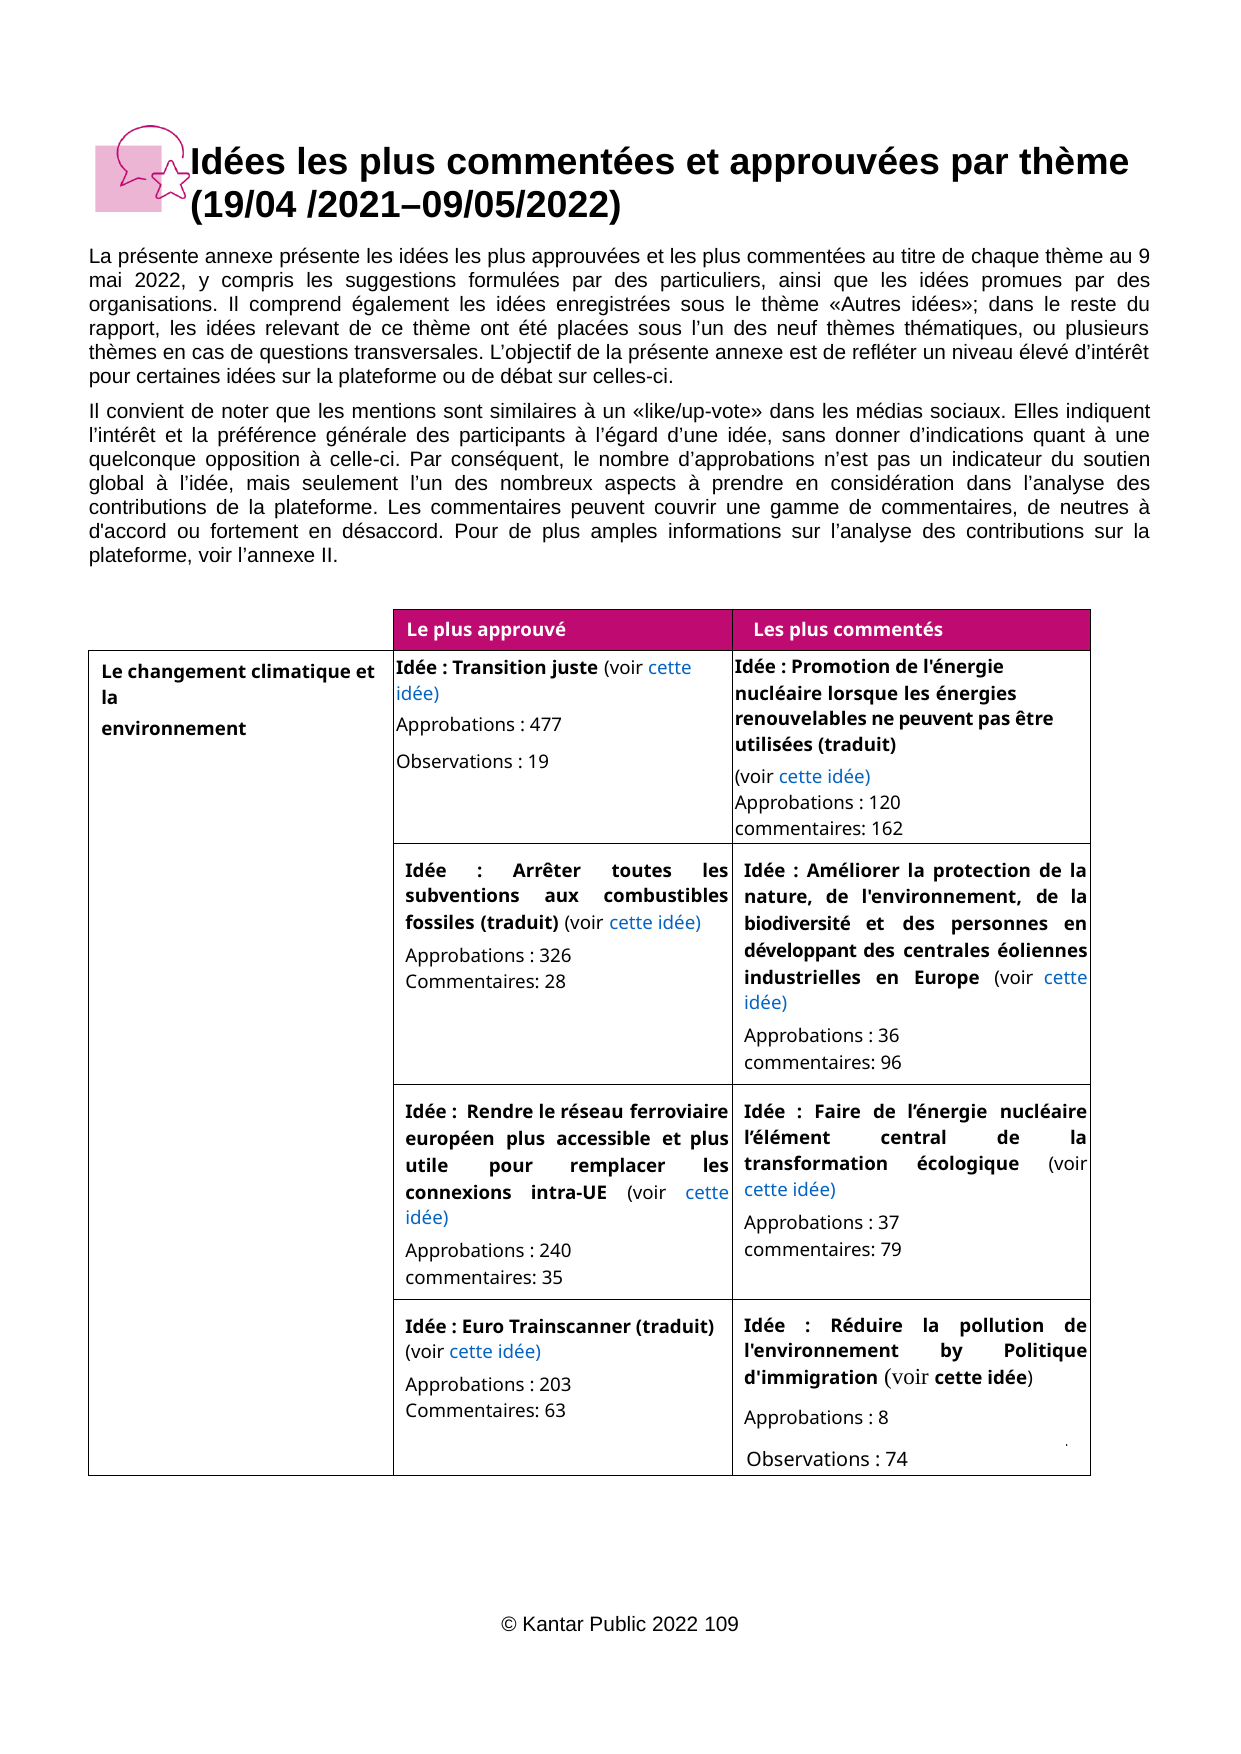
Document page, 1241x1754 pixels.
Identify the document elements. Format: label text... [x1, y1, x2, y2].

table_cell Idée : Promotion de l'énergie nucléaire lorsque les énergies renouvelables ne peuvent pas être utilisées (traduit) (voir cette idée) Approbations : 120 commentaires: 162 [733, 651, 1090, 843]
table_header [1064, 610, 1090, 650]
table_cell Idée : Rendre le réseau ferroviaire européen plus accessible et plus utile pour remplacer les connexions intra-UE (voir cette idée) Approbations : 240 commentaires: 35 [394, 1085, 732, 1298]
table_cell Idée : Faire de l’énergie nucléaire l’élément central de la transformation écologique (voir cette idée) Approbations : 37 commentaires: 79 [733, 1085, 1090, 1298]
text Il convient de noter que les mentions sont similaires à un «like/up-vote» dans les médias sociaux. Elles indiquent l’intérêt et la préférence générale des participants à l’égard d’une idée, sans donner d’indications quant à une quelconque opposition à celle-ci. Par conséquent, le nombre d’approbations n’est pas un indicateur du soutien global à l’idée, mais seulement l’un des nombreux aspects à prendre en considération dans l’analyse des contributions de la plateforme. Les commentaires peuvent couvrir une gamme de commentaires, de neutres à d'accord ou fortement en désaccord. Pour de plus amples informations sur l’analyse des contributions sur la plateforme, voir l’annexe II. [88, 399, 1152, 567]
table_cell Le changement climatique et la environnement [89, 651, 393, 1475]
table_header Le plus approuvé [406, 610, 719, 650]
text La présente annexe présente les idées les plus approuvées et les plus commentées au titre de chaque thème au 9 mai 2022, y compris les suggestions formulées par des particuliers, ainsi que les idées promues par des organisations. Il comprend également les idées enregistrées sous le thème «Autres idées»; dans le reste du rapport, les idées relevant de ce thème ont été placées sous l’un des neuf thèmes thématiques, ou plusieurs thèmes en cas de questions transversales. L’objectif de la présente annexe est de refléter un niveau élevé d’intérêt pour certaines idées sur la plateforme ou de débat sur celles-ci. [88, 244, 1152, 387]
table_header [394, 610, 406, 650]
table_header Les plus commentés [753, 610, 1064, 650]
picture [95, 125, 190, 212]
table_cell Idée : Réduire la pollution de l'environnement by Politique d'immigration (voir cette idée) Approbations : 8 Observations : 74 [733, 1300, 1090, 1475]
table_cell Idée : Transition juste (voir cette idée) Approbations : 477 Observations : 19 [394, 651, 732, 843]
table_header [733, 610, 753, 650]
table_cell Idée : Euro Trainscanner (traduit) (voir cette idée) Approbations : 203 Commentaires: 63 [394, 1300, 732, 1475]
table_cell Idée : Arrêter toutes les subventions aux combustibles fossiles (traduit) (voir cette idée) Approbations : 326 Commentaires: 28 [394, 844, 732, 1084]
table_cell Idée : Améliorer la protection de la nature, de l'environnement, de la biodiversité et des personnes en développant des centrales éoliennes industrielles en Europe (voir cette idée) Approbations : 36 commentaires: 96 [733, 844, 1090, 1084]
subtitle Idées les plus commentées et approuvées par thème (19/04 /2021–09/05/2022) [88, 139, 1152, 225]
table_header [89, 609, 393, 650]
table_header [719, 610, 732, 650]
